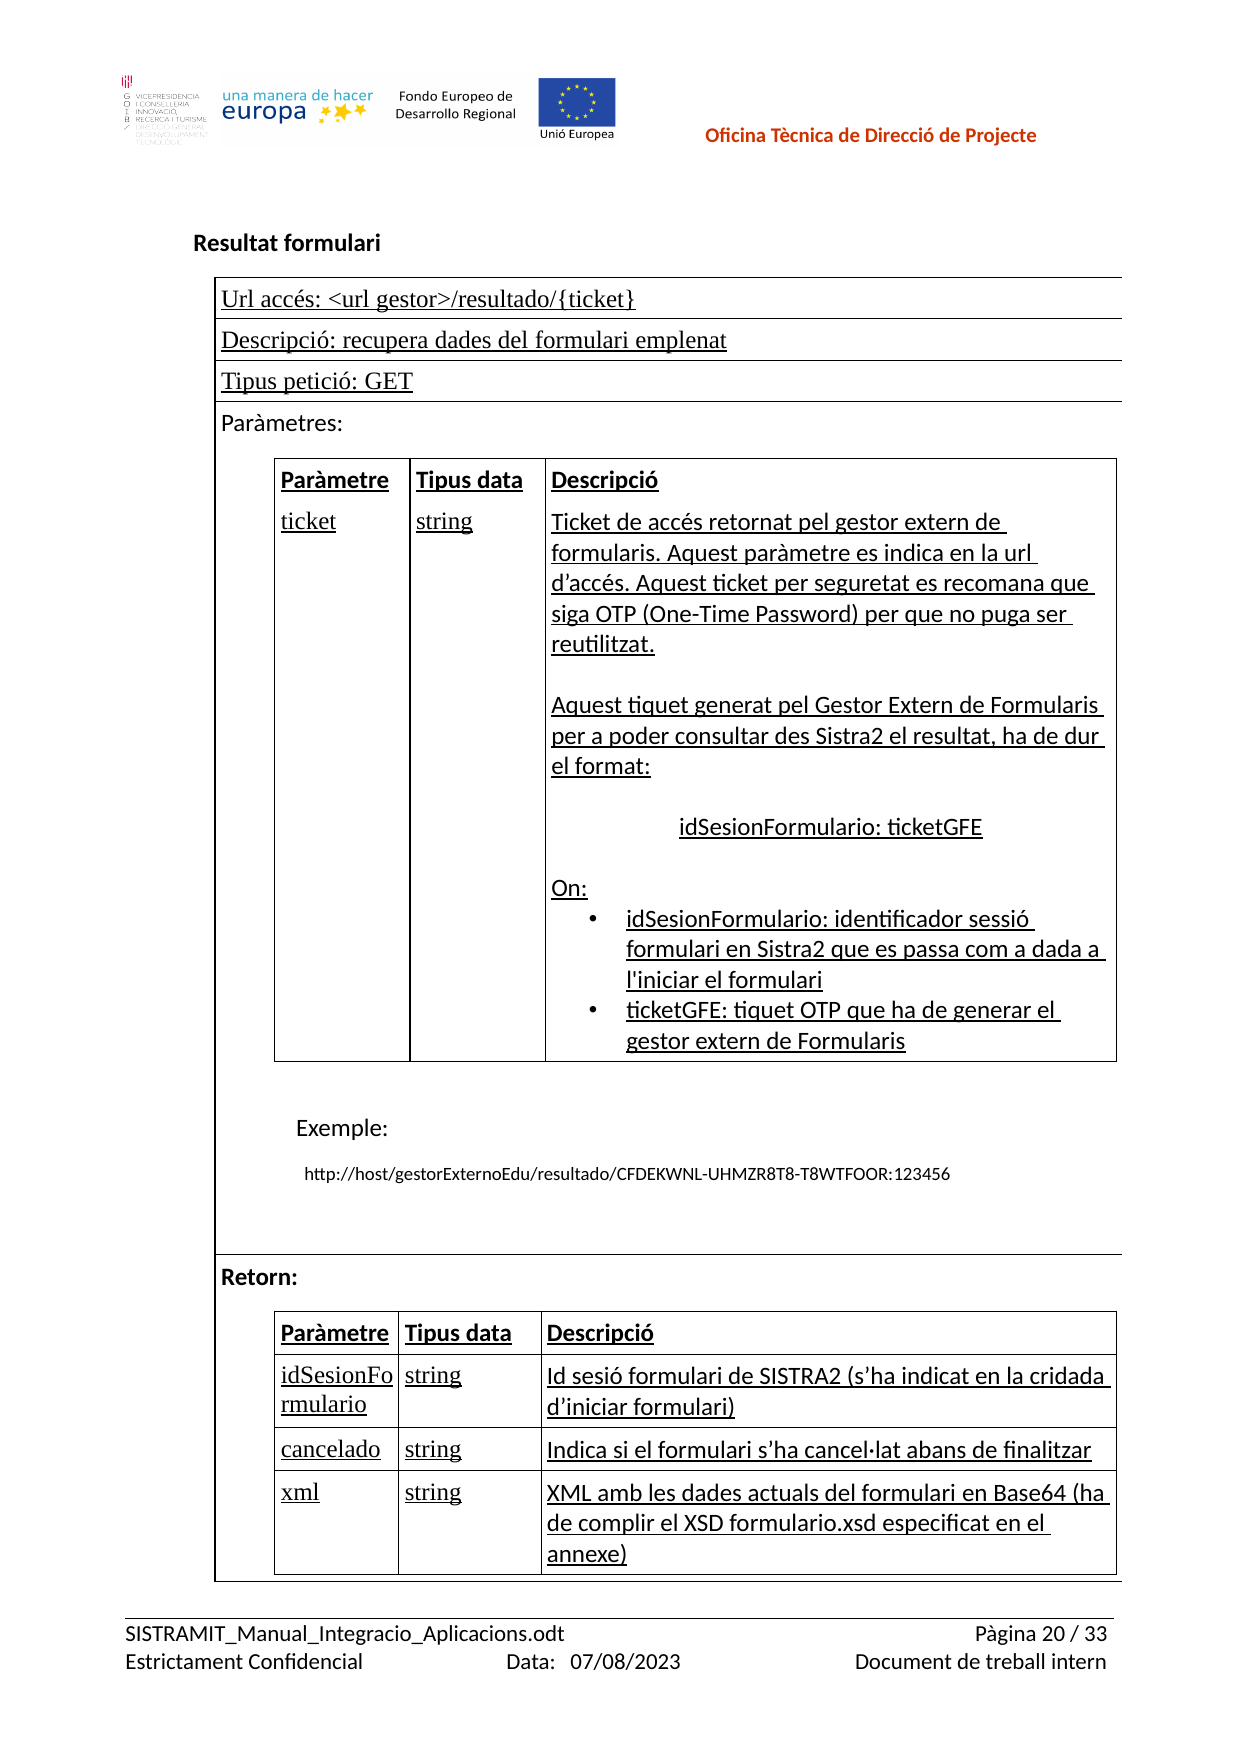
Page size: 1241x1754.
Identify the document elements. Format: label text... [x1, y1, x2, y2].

table_cell Indica si el formulari s’ha cancel·lat abans de finalitzar [542, 1428, 1116, 1470]
table_cell string [399, 1471, 541, 1574]
table_cell Retorn: [216, 1255, 1122, 1581]
picture [118, 73, 213, 147]
table_cell string [411, 500, 545, 1061]
table_cell Tipus petició: GET [216, 361, 1122, 401]
picture [219, 73, 621, 147]
table_cell Ticket de accés retornat pel gestor extern de formularis. Aquest paràmetre es indica en la url d’accés. Aquest ticket per seguretat es recomana que siga OTP (One-Time Password) per que no puga ser reutilitzat. Aquest tiquet generat pel Gestor Extern de Formularis per a poder consultar des Sistra2 el resultat, ha de dur el format: idSesionFormulario: ticketGFE On: idSesionFormulario: identificador sessió formulari en Sistra2 que es passa com a dada a l'iniciar el formulari ticketGFE: tiquet OTP que ha de generar el gestor extern de Formularis [546, 500, 1116, 1061]
table_cell XML amb les dades actuals del formulari en Base64 (ha de complir el XSD formulario.xsd especificat en el annexe) [542, 1471, 1116, 1574]
table_cell Id sesió formulari de SISTRA2 (s’ha indicat en la cridada d’iniciar formulari) [542, 1355, 1116, 1427]
table_cell string [399, 1355, 541, 1427]
table_cell xml [275, 1471, 398, 1574]
text Resultat formulari [193, 227, 1122, 258]
table_header Tipus data [399, 1312, 541, 1354]
table_header Tipus data [411, 459, 545, 500]
table_cell cancelado [275, 1428, 398, 1470]
table_header Paràmetre [275, 1312, 398, 1354]
table_header Descripció [546, 459, 1116, 500]
table_cell string [399, 1428, 541, 1470]
table_header Paràmetre [275, 459, 409, 500]
table_cell Descripció: recupera dades del formulari emplenat [216, 319, 1122, 359]
table_cell ticket [275, 500, 409, 1061]
table_cell idSesionFormulario [275, 1355, 398, 1427]
table_header Url accés: <url gestor>/resultado/{ticket} [216, 278, 1122, 318]
table_cell Paràmetres: Exemple: http://host/gestorExternoEdu/resultado/CFDEKWNL-UHMZR8T8-T8WTFOOR:123456 [216, 402, 1122, 1254]
table_header Descripció [542, 1312, 1116, 1354]
